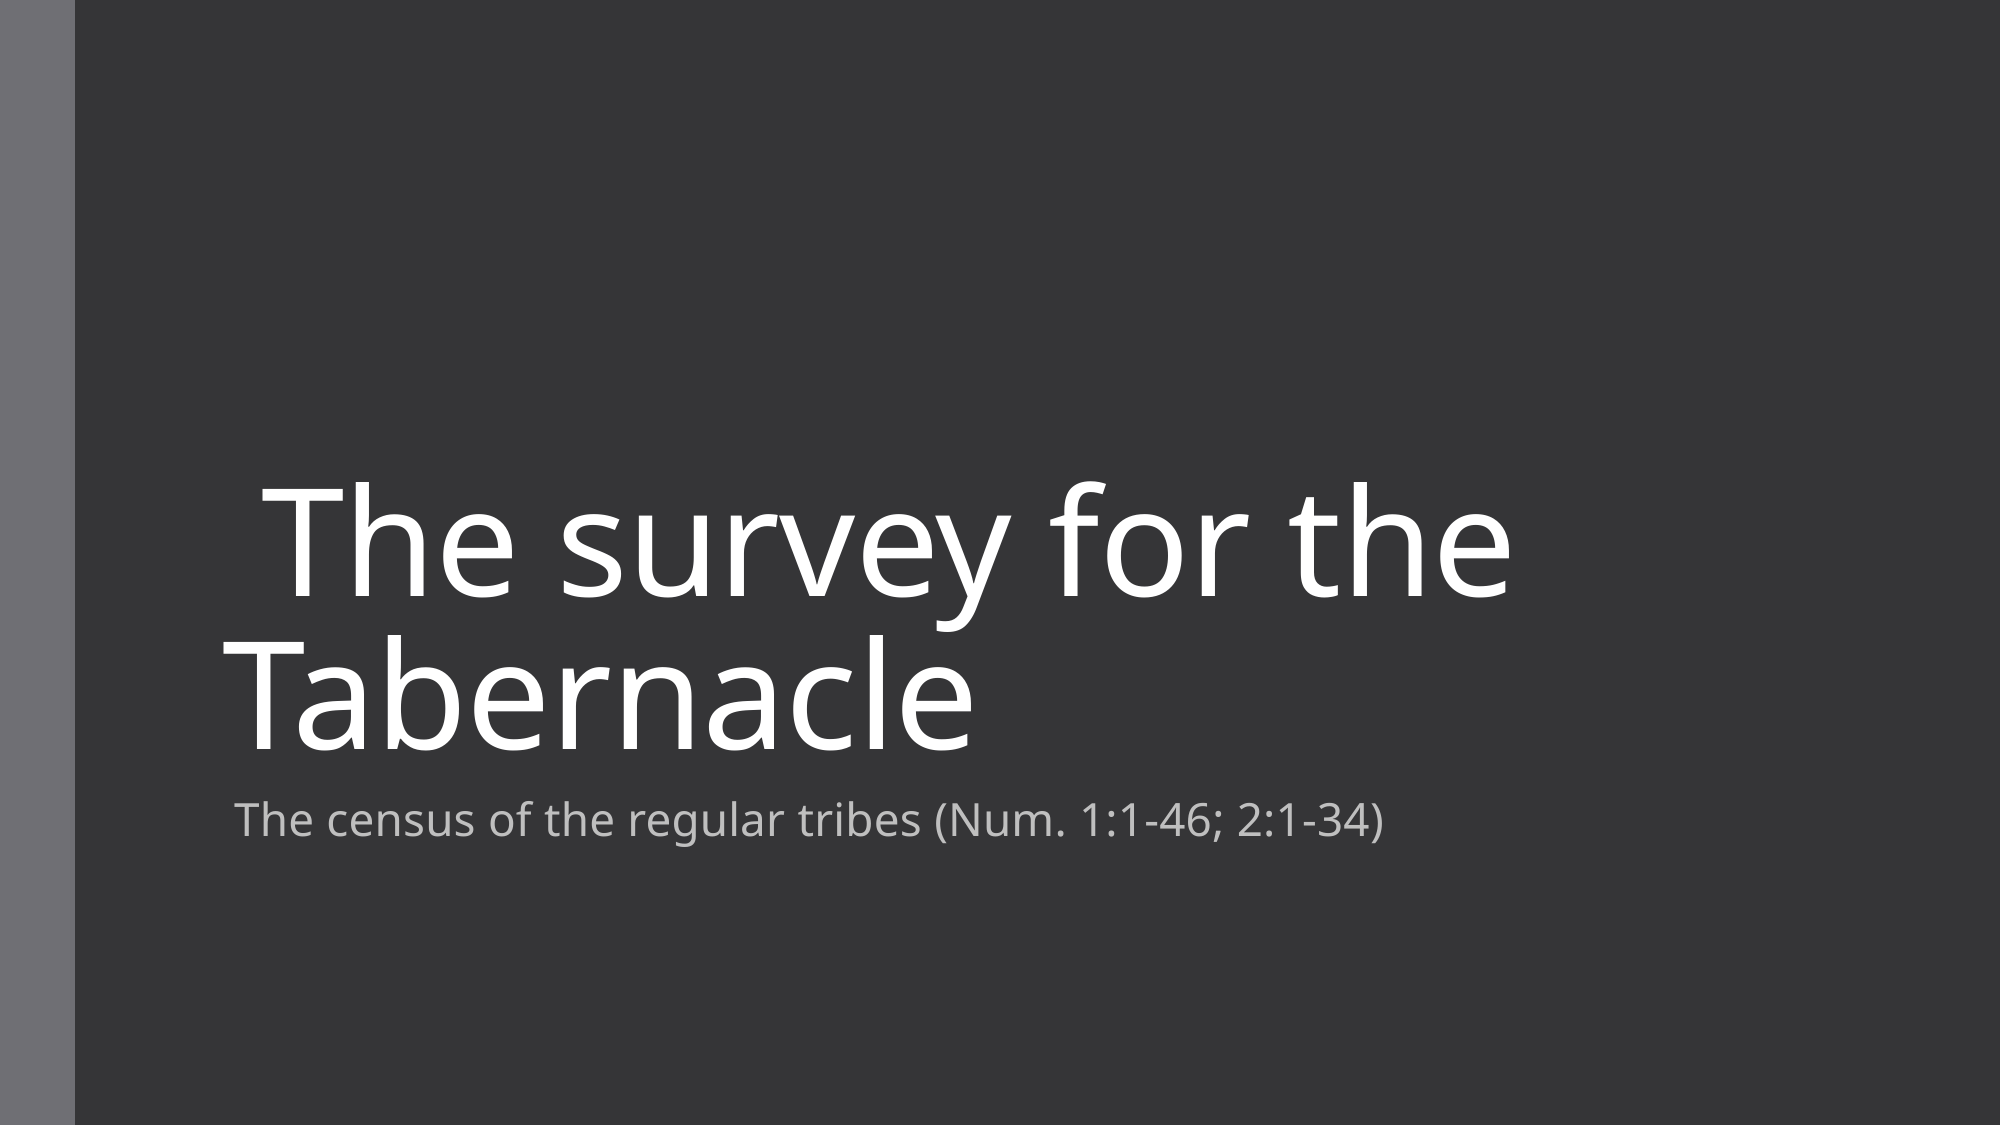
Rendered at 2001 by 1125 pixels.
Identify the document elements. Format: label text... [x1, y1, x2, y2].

title The survey for the Tabernacle [206, 124, 1752, 787]
subtitle The census of the regular tribes (Num. 1:1-46; 2:1-34) [206, 787, 1752, 1066]
